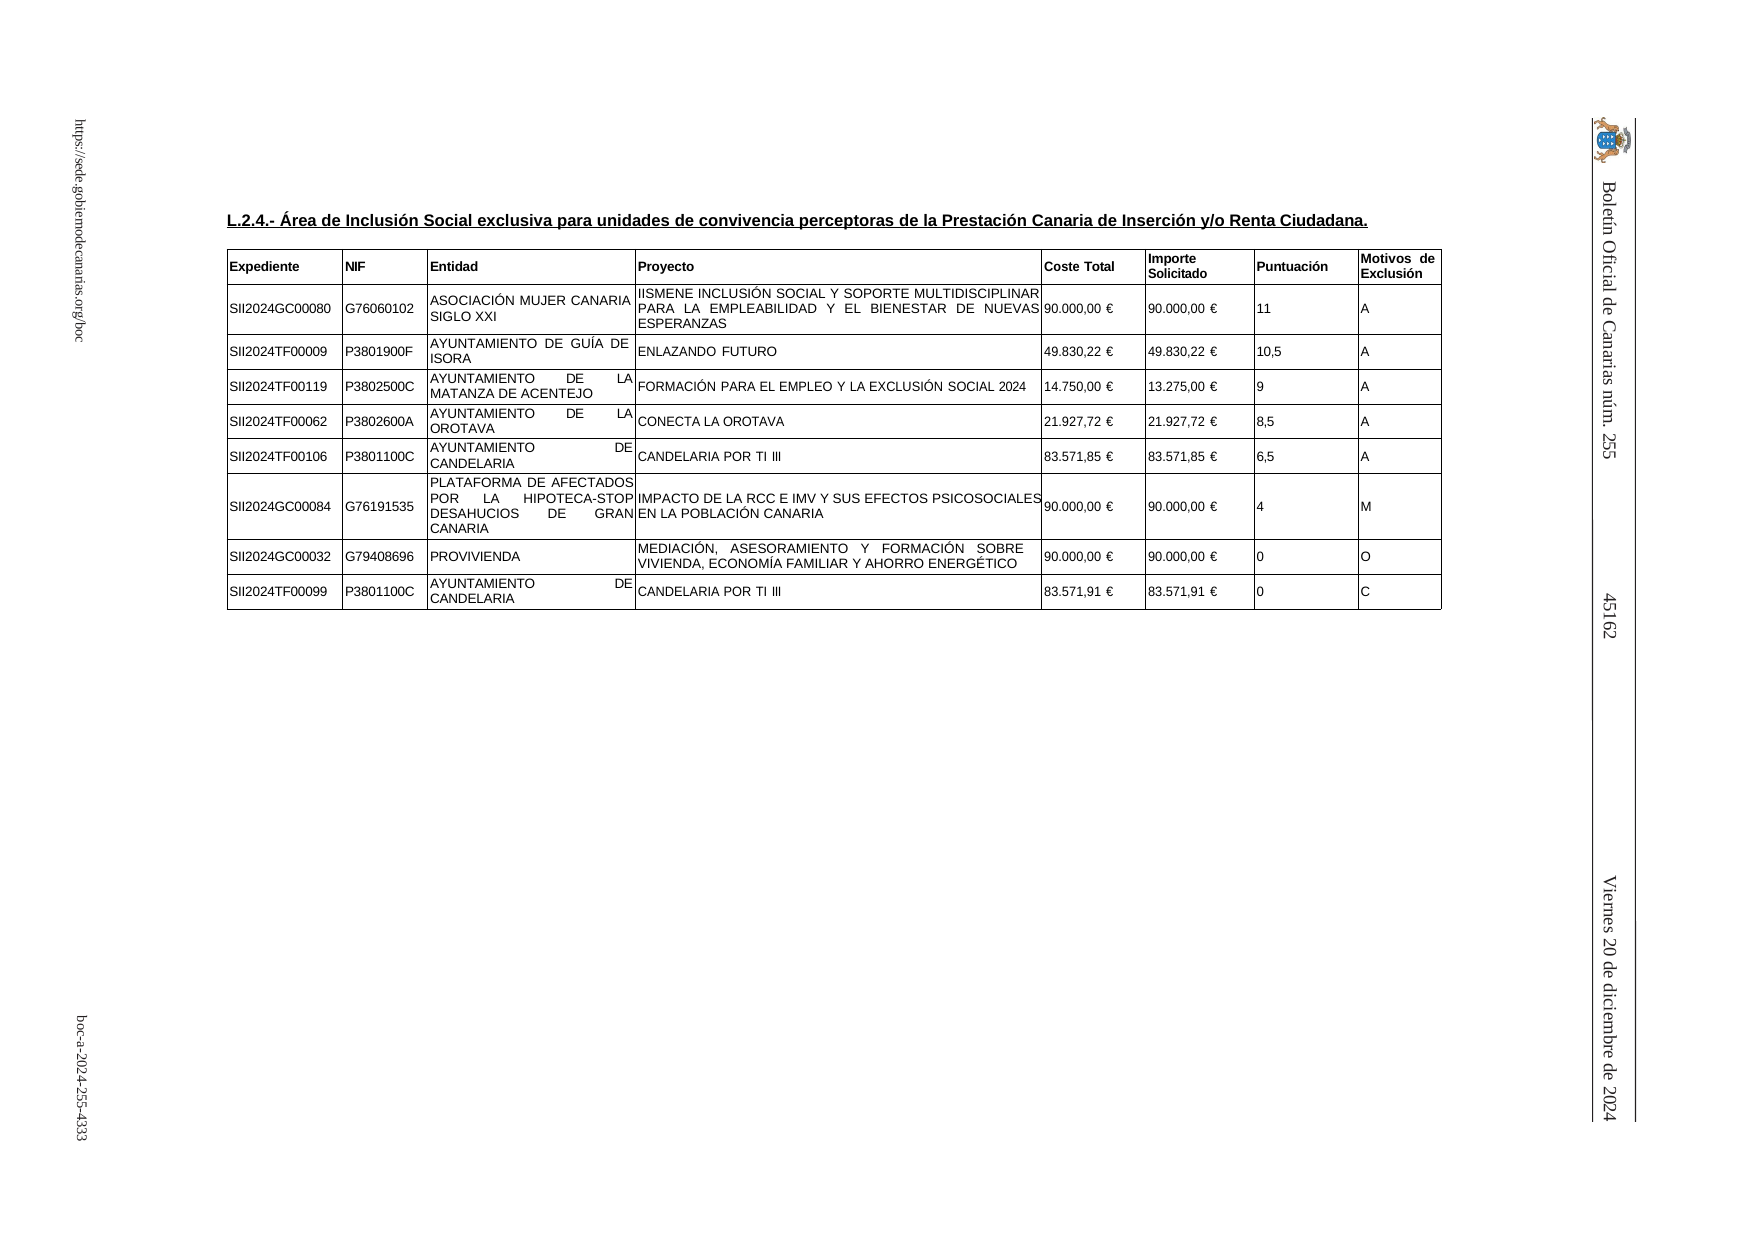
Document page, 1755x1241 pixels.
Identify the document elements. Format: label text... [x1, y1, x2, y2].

table_cell 8,5 [1255, 405, 1358, 438]
table_cell 83.571,85 € [1042, 439, 1145, 473]
table_cell O [1359, 540, 1441, 573]
table_cell CONECTA LA OROTAVA [636, 405, 1041, 438]
table_cell AYUNTAMIENTO DE CANDELARIA [428, 439, 635, 473]
table_cell SII2024GC00084 [228, 474, 342, 539]
table_cell P3801900F [343, 335, 427, 369]
text 45162 [1600, 593, 1621, 642]
table_cell 90.000,00 € [1146, 285, 1254, 334]
table_cell AYUNTAMIENTO DE CANDELARIA [428, 575, 635, 608]
table_cell A [1359, 439, 1441, 473]
table_cell 21.927,72 € [1146, 405, 1254, 438]
table_cell AYUNTAMIENTO DE LA OROTAVA [428, 405, 635, 438]
table_cell G76060102 [343, 285, 427, 334]
table_cell 11 [1255, 285, 1358, 334]
table_cell IISMENE INCLUSIÓN SOCIAL Y SOPORTE MULTIDISCIPLINAR PARA LA EMPLEABILIDAD Y EL BIENESTAR DE NUEVAS ESPERANZAS [636, 285, 1041, 334]
table_cell 83.571,91 € [1146, 575, 1254, 608]
table_cell 90.000,00 € [1146, 540, 1254, 573]
table_cell 49.830,22 € [1042, 335, 1145, 369]
text Boletín Oficial de Canarias núm. 255 [1599, 181, 1621, 462]
table_cell SII2024GC00080 [228, 285, 342, 334]
table_cell 13.275,00 € [1146, 370, 1254, 403]
table_cell SII2024TF00009 [228, 335, 342, 369]
table_cell 10,5 [1255, 335, 1358, 369]
table_cell 6,5 [1255, 439, 1358, 473]
table_header Entidad [428, 250, 635, 284]
table_cell 90.000,00 € [1042, 540, 1145, 573]
table_cell SII2024GC00032 [228, 540, 342, 573]
table_cell CANDELARIA POR TI III [636, 439, 1041, 473]
table_cell C [1359, 575, 1441, 608]
table_cell SII2024TF00062 [228, 405, 342, 438]
table_cell SII2024TF00106 [228, 439, 342, 473]
table_header Expediente [228, 250, 342, 284]
table_cell A [1359, 370, 1441, 403]
table_cell G79408696 [343, 540, 427, 573]
table_header Proyecto [636, 250, 1041, 284]
table_cell AYUNTAMIENTO DE GUÍA DE ISORA [428, 335, 635, 369]
table_cell A [1359, 335, 1441, 369]
table_cell 4 [1255, 474, 1358, 539]
text Viernes 20 de diciembre de 2024 [1600, 875, 1621, 1124]
table_cell 83.571,85 € [1146, 439, 1254, 473]
table_cell 90.000,00 € [1146, 474, 1254, 539]
table_cell A [1359, 405, 1441, 438]
table_cell SII2024TF00099 [228, 575, 342, 608]
table_header NIF [343, 250, 427, 284]
table_header Puntuación [1255, 250, 1358, 284]
table_cell CANDELARIA POR TI III [636, 575, 1041, 608]
table_cell 90.000,00 € [1042, 474, 1145, 539]
table_cell 49.830,22 € [1146, 335, 1254, 369]
table_cell A [1359, 285, 1441, 334]
table_cell P3802600A [343, 405, 427, 438]
table_cell M [1359, 474, 1441, 539]
table_cell P3802500C [343, 370, 427, 403]
table_cell SII2024TF00119 [228, 370, 342, 403]
table_header Importe Solicitado [1146, 250, 1254, 284]
table_cell MEDIACIÓN, ASESORAMIENTO Y FORMACIÓN SOBRE VIVIENDA, ECONOMÍA FAMILIAR Y AHORRO ENERGÉTICO [636, 540, 1041, 573]
table_cell G76191535 [343, 474, 427, 539]
table_cell 0 [1255, 540, 1358, 573]
table_cell 21.927,72 € [1042, 405, 1145, 438]
table_cell 90.000,00 € [1042, 285, 1145, 334]
table_cell AYUNTAMIENTO DE LA MATANZA DE ACENTEJO [428, 370, 635, 403]
table_cell ENLAZANDO FUTURO [636, 335, 1041, 369]
table_cell 0 [1255, 575, 1358, 608]
text boc-a-2024-255-4333 [74, 1016, 91, 1145]
table_cell IMPACTO DE LA RCC E IMV Y SUS EFECTOS PSICOSOCIALES EN LA POBLACIÓN CANARIA [636, 474, 1041, 539]
table_cell PLATAFORMA DE AFECTADOS POR LA HIPOTECA-STOP DESAHUCIOS DE GRAN CANARIA [428, 474, 635, 539]
table_cell 9 [1255, 370, 1358, 403]
table_header Coste Total [1042, 250, 1145, 284]
table_cell FORMACIÓN PARA EL EMPLEO Y LA EXCLUSIÓN SOCIAL 2024 [636, 370, 1041, 403]
table_cell ASOCIACIÓN MUJER CANARIA SIGLO XXI [428, 285, 635, 334]
table_cell PROVIVIENDA [428, 540, 635, 573]
table_cell P3801100C [343, 439, 427, 473]
text https://sede.gobiernodecanarias.org/boc [72, 119, 89, 352]
table_cell 83.571,91 € [1042, 575, 1145, 608]
table_cell P3801100C [343, 575, 427, 608]
table_header Motivos de Exclusión [1359, 250, 1441, 284]
table_cell 14.750,00 € [1042, 370, 1145, 403]
text L.2.4.- Área de Inclusión Social exclusiva para unidades de convivencia perceptoras de la Prestación Canaria de Inserción y/o Renta Ciudadana. [227, 210, 1502, 229]
